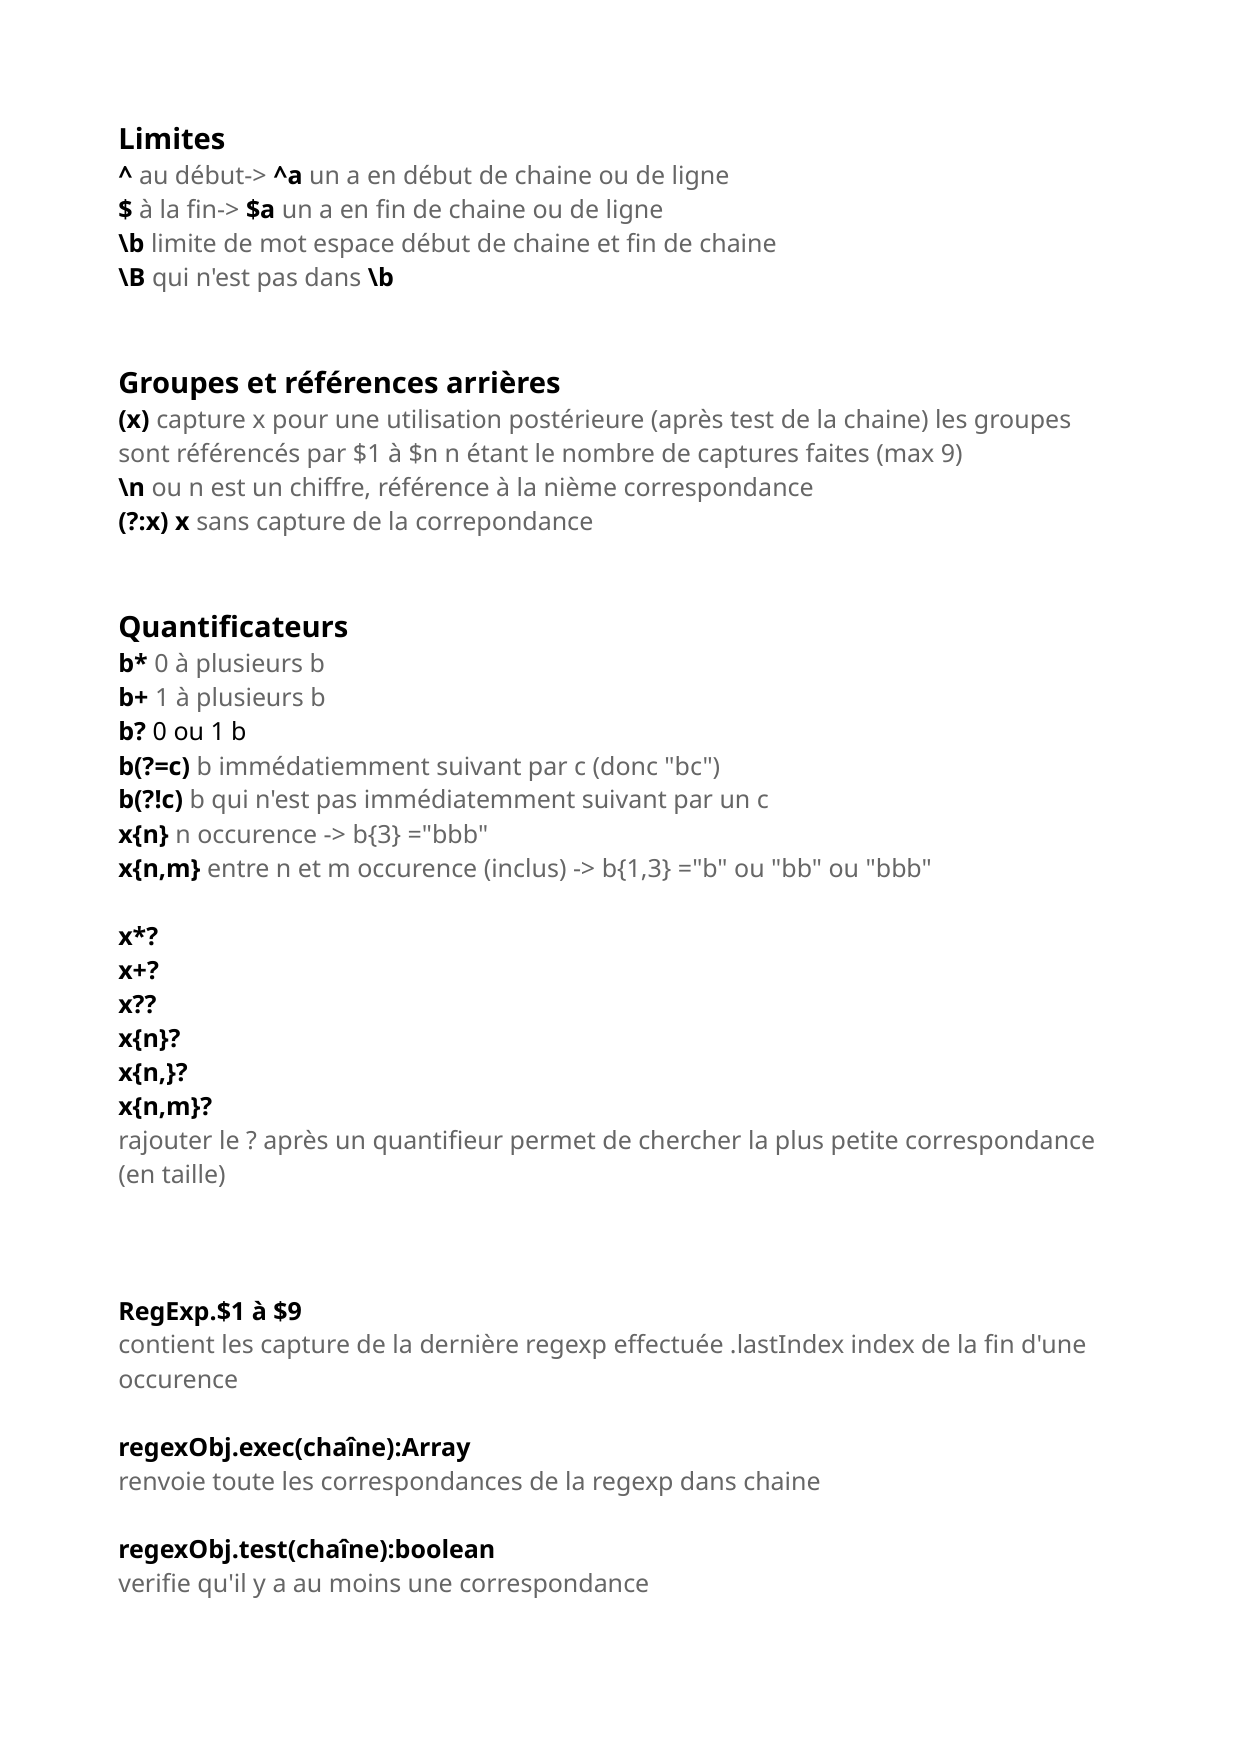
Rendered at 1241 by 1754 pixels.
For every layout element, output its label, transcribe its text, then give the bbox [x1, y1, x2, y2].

text renvoie toute les correspondances de la regexp dans chaine [118, 1463, 1122, 1497]
text x{n} n occurence -> b{3} ="bbb" [118, 816, 1122, 850]
text (x) capture x pour une utilisation postérieure (après test de la chaine) les groupes sont référencés par $1 à $n n étant le nombre de captures faites (max 9) [118, 402, 1122, 470]
text b* 0 à plusieurs b [118, 646, 1122, 680]
text RegExp.$1 à $9 [118, 1293, 1122, 1327]
text Groupes et références arrières [118, 362, 1122, 402]
text b? 0 ou 1 b [118, 714, 1122, 748]
text regexObj.test(chaîne):boolean [118, 1532, 1122, 1566]
text \b limite de mot espace début de chaine et fin de chaine [118, 226, 1122, 260]
text b(?=c) b immédatiemment suivant par c (donc "bc") [118, 748, 1122, 782]
text x{n,m} entre n et m occurence (inclus) -> b{1,3} ="b" ou "bb" ou "bbb" [118, 850, 1122, 884]
text $ à la fin-> $a un a en fin de chaine ou de ligne [118, 192, 1122, 226]
text verifie qu'il y a au moins une correspondance [118, 1566, 1122, 1600]
text (?:x) x sans capture de la correpondance [118, 504, 1122, 538]
text regexObj.exec(chaîne):Array [118, 1429, 1122, 1463]
text x*? [118, 918, 1122, 952]
text Limites [118, 118, 1122, 158]
text x{n}? [118, 1021, 1122, 1055]
text x?? [118, 987, 1122, 1021]
text x{n,m}? [118, 1089, 1122, 1123]
text b+ 1 à plusieurs b [118, 680, 1122, 714]
text Quantificateurs [118, 606, 1122, 646]
text contient les capture de la dernière regexp effectuée .lastIndex index de la fin d'une occurence [118, 1327, 1122, 1395]
text \n ou n est un chiffre, référence à la nième correspondance [118, 470, 1122, 504]
text ^ au début-> ^a un a en début de chaine ou de ligne [118, 158, 1122, 192]
text rajouter le ? après un quantifieur permet de chercher la plus petite correspondance (en taille) [118, 1123, 1122, 1191]
text \B qui n'est pas dans \b [118, 260, 1122, 294]
text x+? [118, 952, 1122, 987]
text b(?!c) b qui n'est pas immédiatemment suivant par un c [118, 782, 1122, 816]
text x{n,}? [118, 1055, 1122, 1089]
